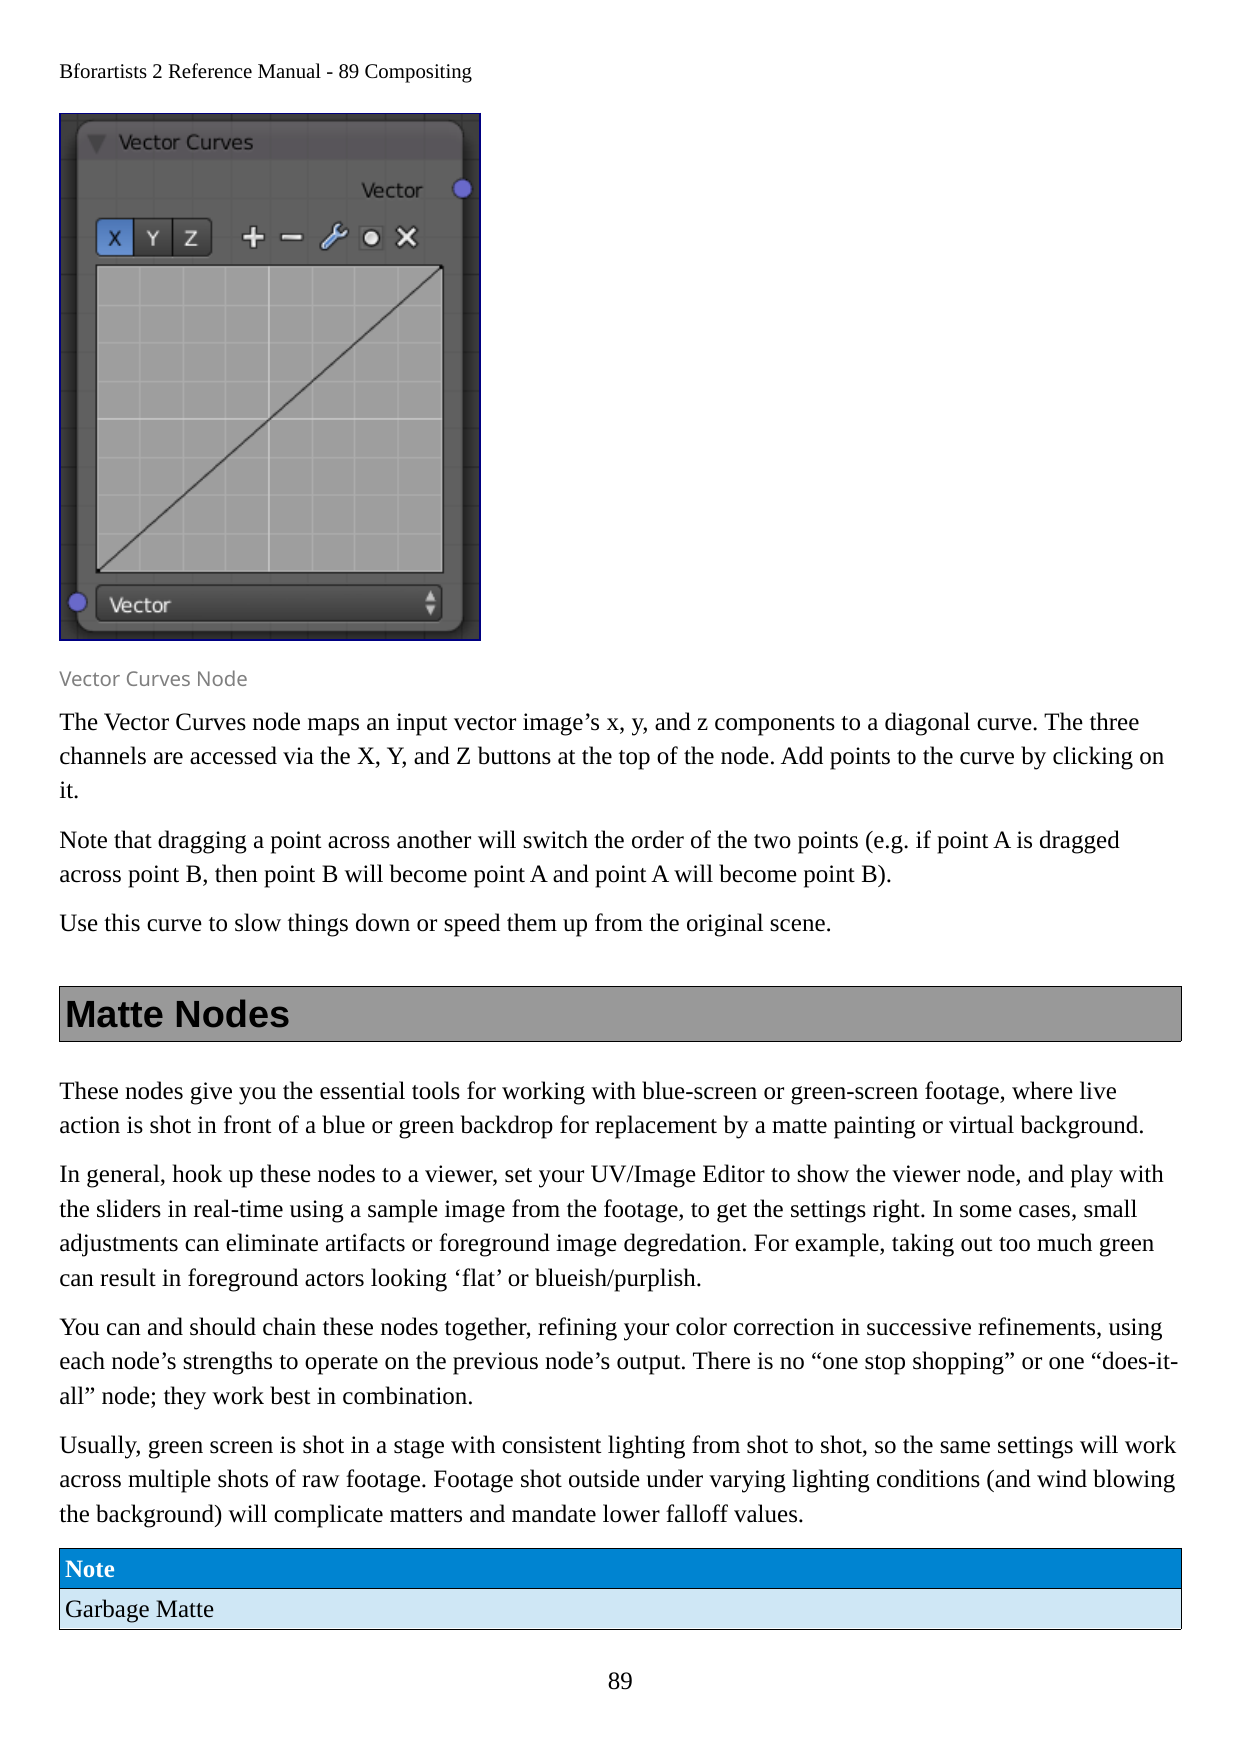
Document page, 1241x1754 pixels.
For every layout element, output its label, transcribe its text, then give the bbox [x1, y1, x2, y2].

text In general, hook up these nodes to a viewer, set your UV/Image Editor to show the viewer node, and play with the sliders in real-time using a sample image from the footage, to get the settings right. In some cases, small adjustments can eliminate artifacts or foreground image degredation. For example, taking out too much green can result in foreground actors looking ‘flat’ or blueish/purplish. [59, 1159, 1181, 1292]
table_header Note [60, 1549, 1181, 1588]
text These nodes give you the essential tools for working with blue-screen or green-screen footage, where live action is shot in front of a blue or green backdrop for replacement by a matte painting or virtual background. [59, 1076, 1181, 1139]
text You can and should chain these nodes together, refining your color correction in successive refinements, using each node’s strengths to operate on the previous node’s output. There is no “one stop shopping” or one “does-it-all” node; they work best in combination. [59, 1312, 1181, 1409]
text Note that dragging a point across another will switch the order of the two points (e.g. if point A is dragged across point B, then point B will become point A and point A will become point B). [59, 825, 1181, 888]
table_cell Garbage Matte [60, 1589, 1181, 1628]
table_header Matte Nodes [60, 987, 1181, 1041]
text Use this curve to slow things down or speed them up from the original scene. [59, 908, 1181, 937]
text Vector Curves Node [59, 661, 1181, 692]
text The Vector Curves node maps an input vector image’s x, y, and z components to a diagonal curve. The three channels are accessed via the X, Y, and Z buttons at the top of the node. Add points to the curve by clicking on it. [59, 707, 1181, 804]
text Usually, green screen is shot in a stage with consistent lighting from shot to shot, so the same settings will work across multiple shots of raw footage. Footage shot outside under varying lighting conditions (and wind blowing the background) will complicate matters and mandate lower falloff values. [59, 1430, 1181, 1528]
picture [61, 114, 479, 639]
